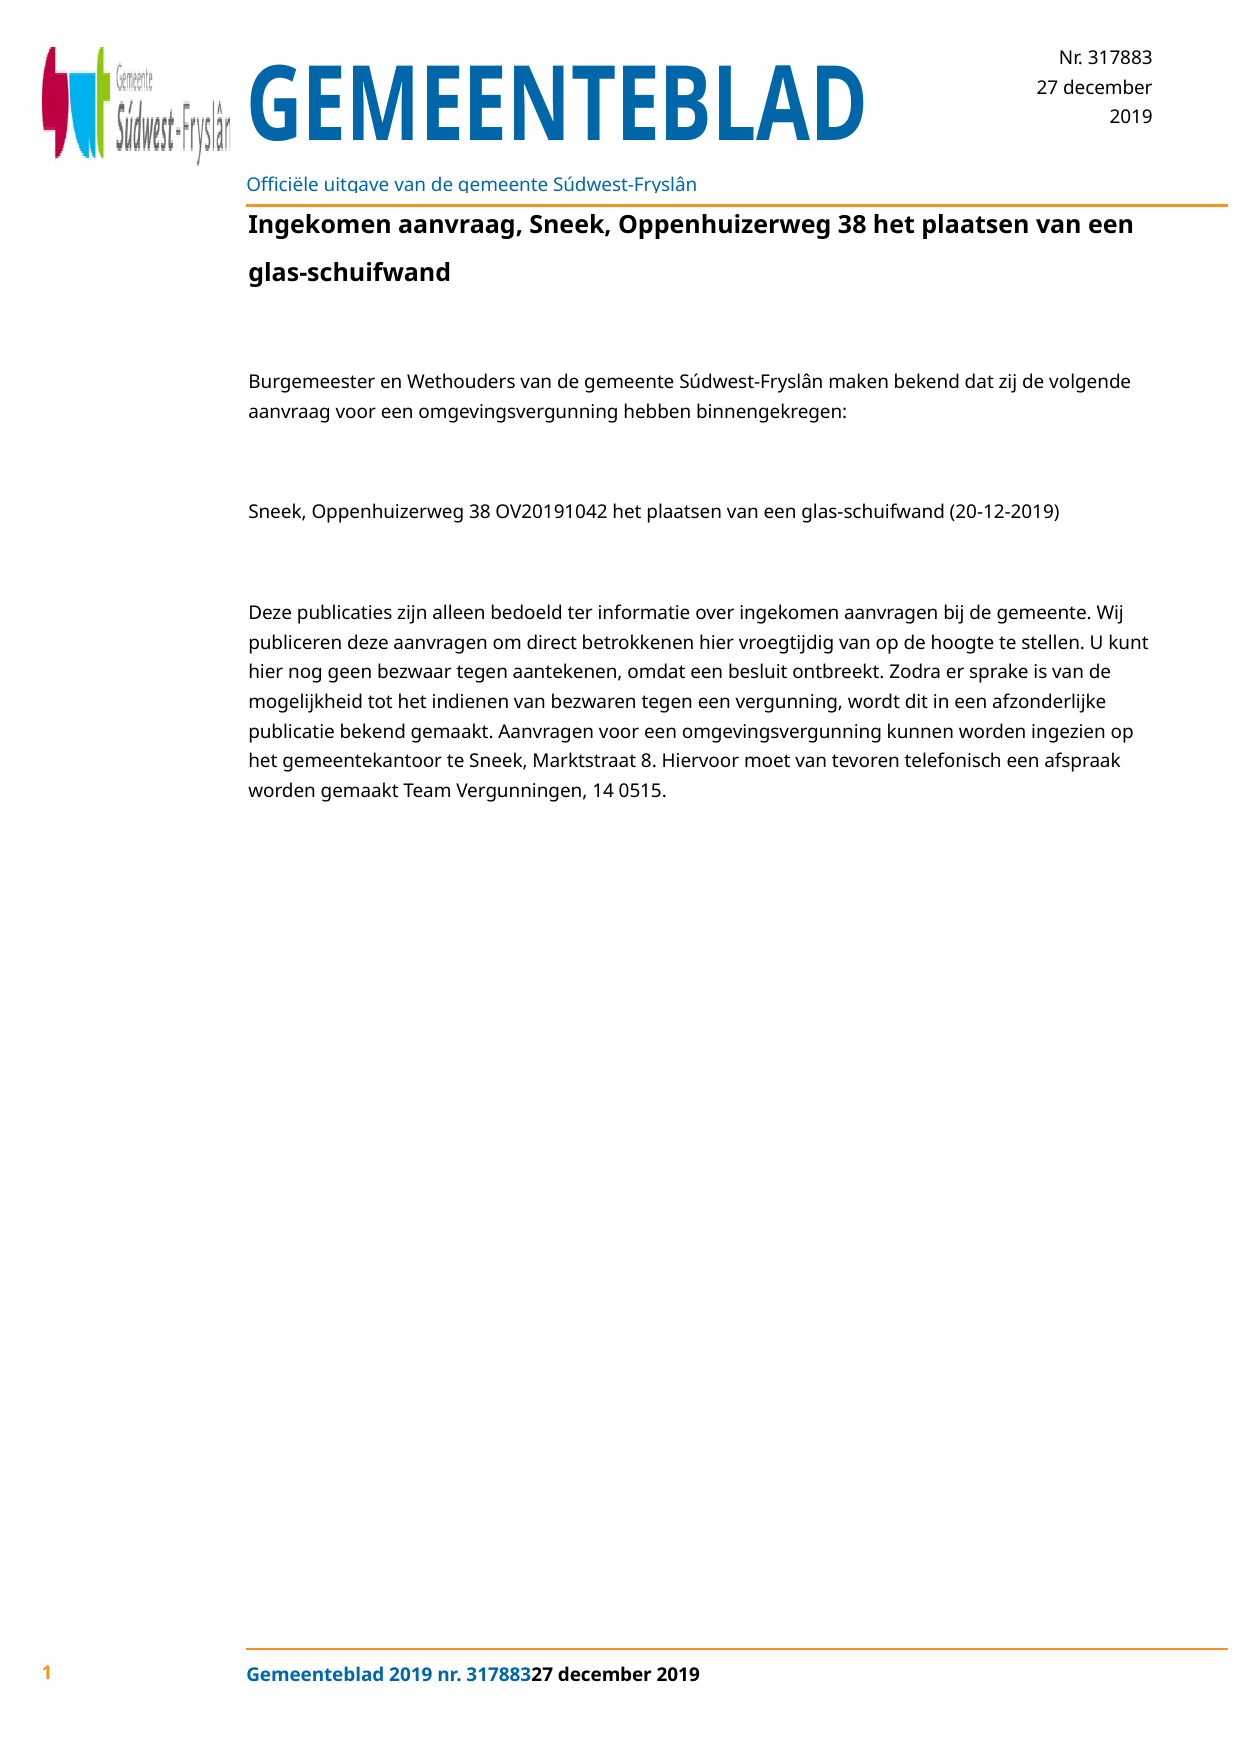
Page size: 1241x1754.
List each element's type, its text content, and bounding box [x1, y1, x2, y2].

text Sneek, Oppenhuizerweg 38 OV20191042 het plaatsen van een glas-schuifwand (20-12-2019) [248, 499, 1152, 524]
text Burgemeester en Wethouders van de gemeente Súdwest-Fryslân maken bekend dat zij de volgende aanvraag voor een omgevingsvergunning hebben binnengekregen: [248, 368, 1152, 424]
text Ingekomen aanvraag, Sneek, Oppenhuizerweg 38 het plaatsen van een glas-schuifwand [248, 207, 1152, 288]
text Deze publicaties zijn alleen bedoeld ter informatie over ingekomen aanvragen bij de gemeente. Wij publiceren deze aanvragen om direct betrokkenen hier vroegtijdig van op de hoogte te stellen. U kunt hier nog geen bezwaar tegen aantekenen, omdat een besluit ontbreekt. Zodra er sprake is van de mogelijkheid tot het indienen van bezwaren tegen een vergunning, wordt dit in een afzonderlijke publicatie bekend gemaakt. Aanvragen voor een omgevingsvergunning kunnen worden ingezien op het gemeentekantoor te Sneek, Marktstraat 8. Hiervoor moet van tevoren telefonisch een afspraak worden gemaakt Team Vergunningen, 14 0515. [248, 599, 1152, 803]
picture [41, 47, 231, 172]
